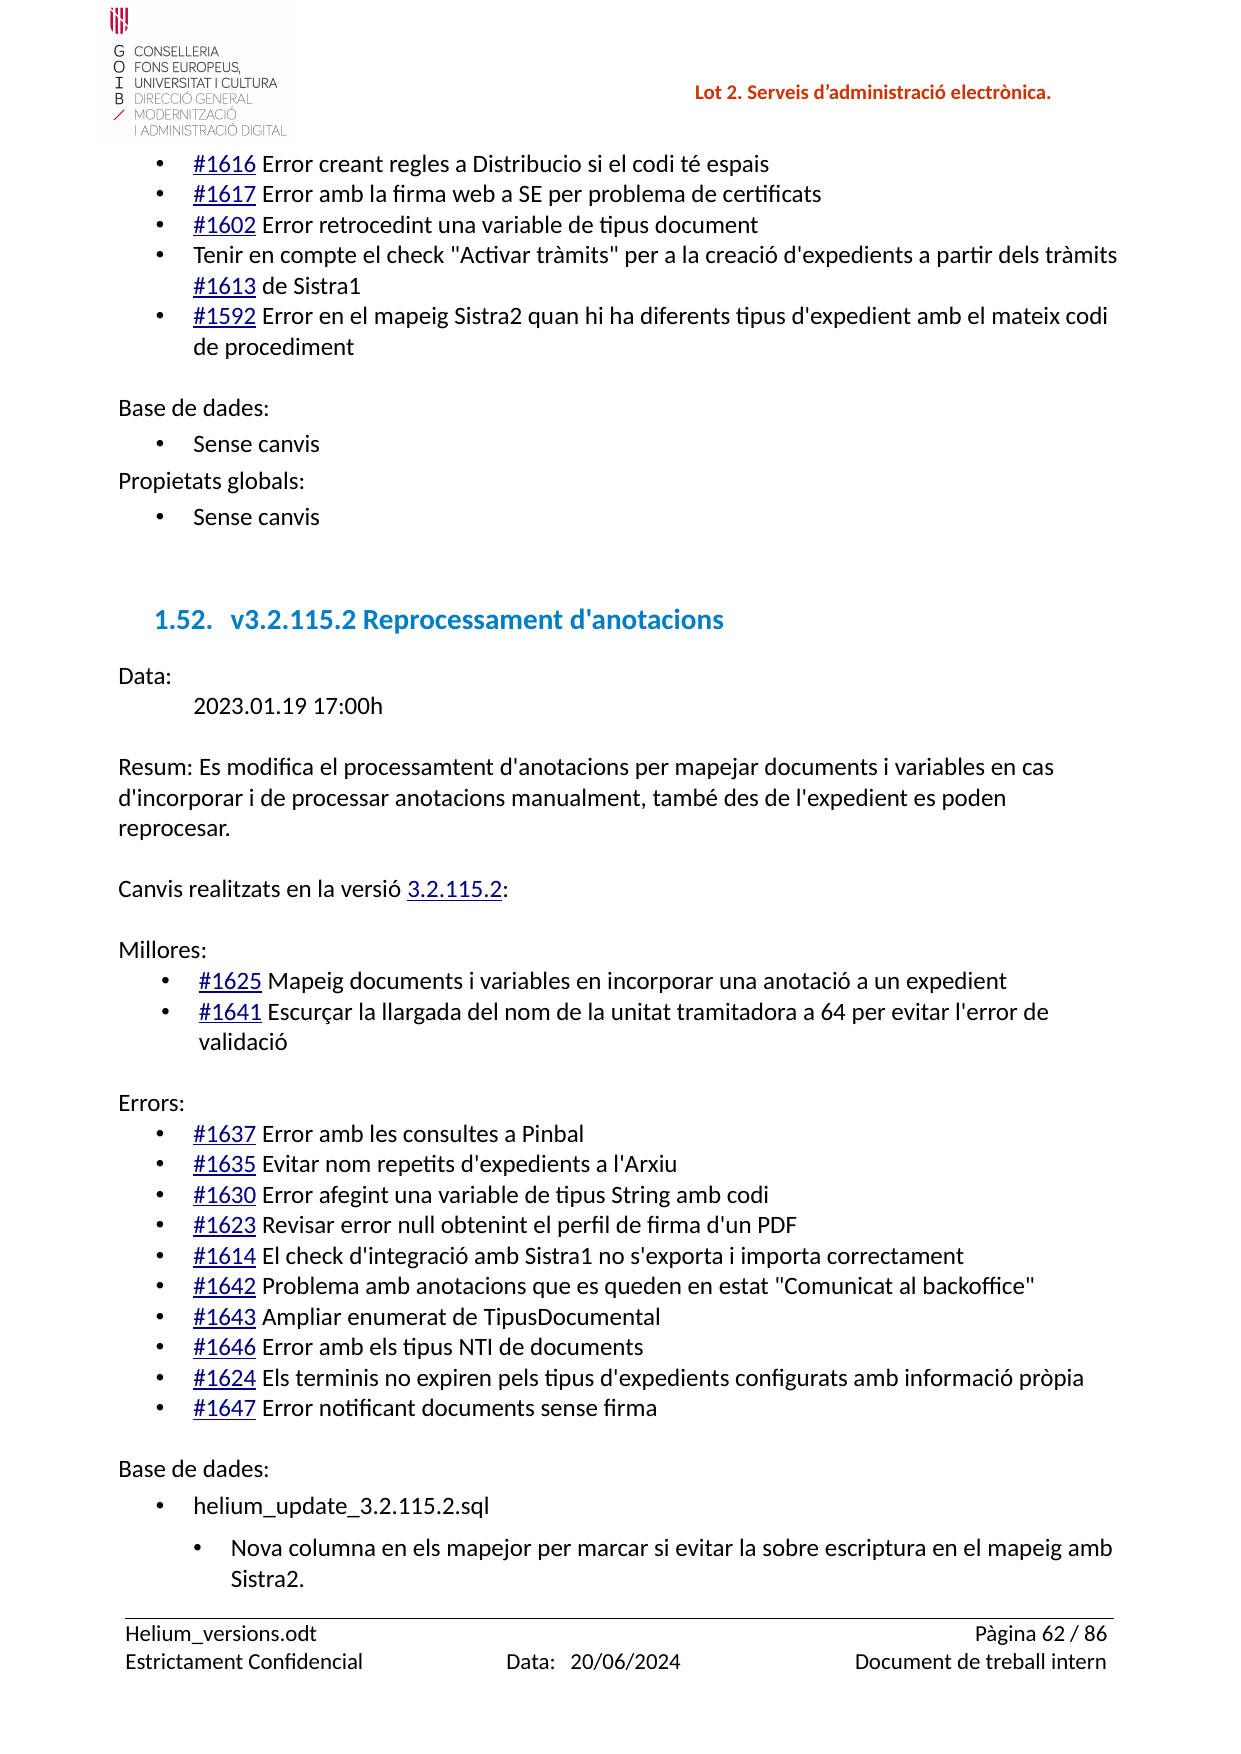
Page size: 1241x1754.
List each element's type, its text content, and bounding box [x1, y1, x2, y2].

list Sense canvis [156, 501, 1122, 532]
list helium_update_3.2.115.2.sql [156, 1490, 1122, 1521]
list Sense canvis [156, 428, 1122, 459]
text Base de dades: [118, 392, 1122, 422]
text Data: [118, 660, 1122, 691]
list #1592 Error en el mapeig Sistra2 quan hi ha diferents tipus d'expedient amb el mateix codi de procediment [156, 300, 1122, 361]
picture [100, 0, 297, 144]
list #1647 Error notificant documents sense firma [156, 1392, 1122, 1423]
list #1623 Revisar error null obtenint el perfil de firma d'un PDF [156, 1209, 1122, 1240]
text Base de dades: [118, 1453, 1122, 1484]
text 2023.01.19 17:00h [118, 691, 1122, 721]
list #1635 Evitar nom repetits d'expedients a l'Arxiu [156, 1148, 1122, 1179]
list #1625 Mapeig documents i variables en incorporar una anotació a un expedient [161, 965, 1122, 996]
list #1637 Error amb les consultes a Pinbal [156, 1118, 1122, 1148]
text Resum: Es modifica el processamtent d'anotacions per mapejar documents i variables en cas d'incorporar i de processar anotacions manualment, també des de l'expedient es poden reprocesar. [118, 752, 1122, 843]
subtitle v3.2.115.2 Reprocessament d'anotacions [153, 601, 1122, 636]
list #1630 Error afegint una variable de tipus String amb codi [156, 1179, 1122, 1209]
list #1617 Error amb la firma web a SE per problema de certificats [156, 178, 1122, 209]
list Nova columna en els mapejor per marcar si evitar la sobre escriptura en el mapeig amb Sistra2. [193, 1532, 1122, 1593]
list Tenir en compte el check "Activar tràmits" per a la creació d'expedients a partir dels tràmits #1613 de Sistra1 [156, 239, 1122, 300]
text Propietats globals: [118, 465, 1122, 495]
list #1643 Ampliar enumerat de TipusDocumental [156, 1301, 1122, 1331]
text Canvis realitzats en la versió 3.2.115.2: [118, 874, 1122, 904]
text Errors: [118, 1087, 1122, 1118]
list #1614 El check d'integració amb Sistra1 no s'exporta i importa correctament [156, 1240, 1122, 1270]
list #1616 Error creant regles a Distribucio si el codi té espais [156, 148, 1122, 178]
list #1642 Problema amb anotacions que es queden en estat "Comunicat al backoffice" [156, 1270, 1122, 1301]
list #1602 Error retrocedint una variable de tipus document [156, 209, 1122, 239]
list #1646 Error amb els tipus NTI de documents [156, 1331, 1122, 1362]
text Millores: [118, 935, 1122, 965]
list #1624 Els terminis no expiren pels tipus d'expedients configurats amb informació pròpia [156, 1362, 1122, 1392]
list #1641 Escurçar la llargada del nom de la unitat tramitadora a 64 per evitar l'error de validació [161, 996, 1122, 1057]
